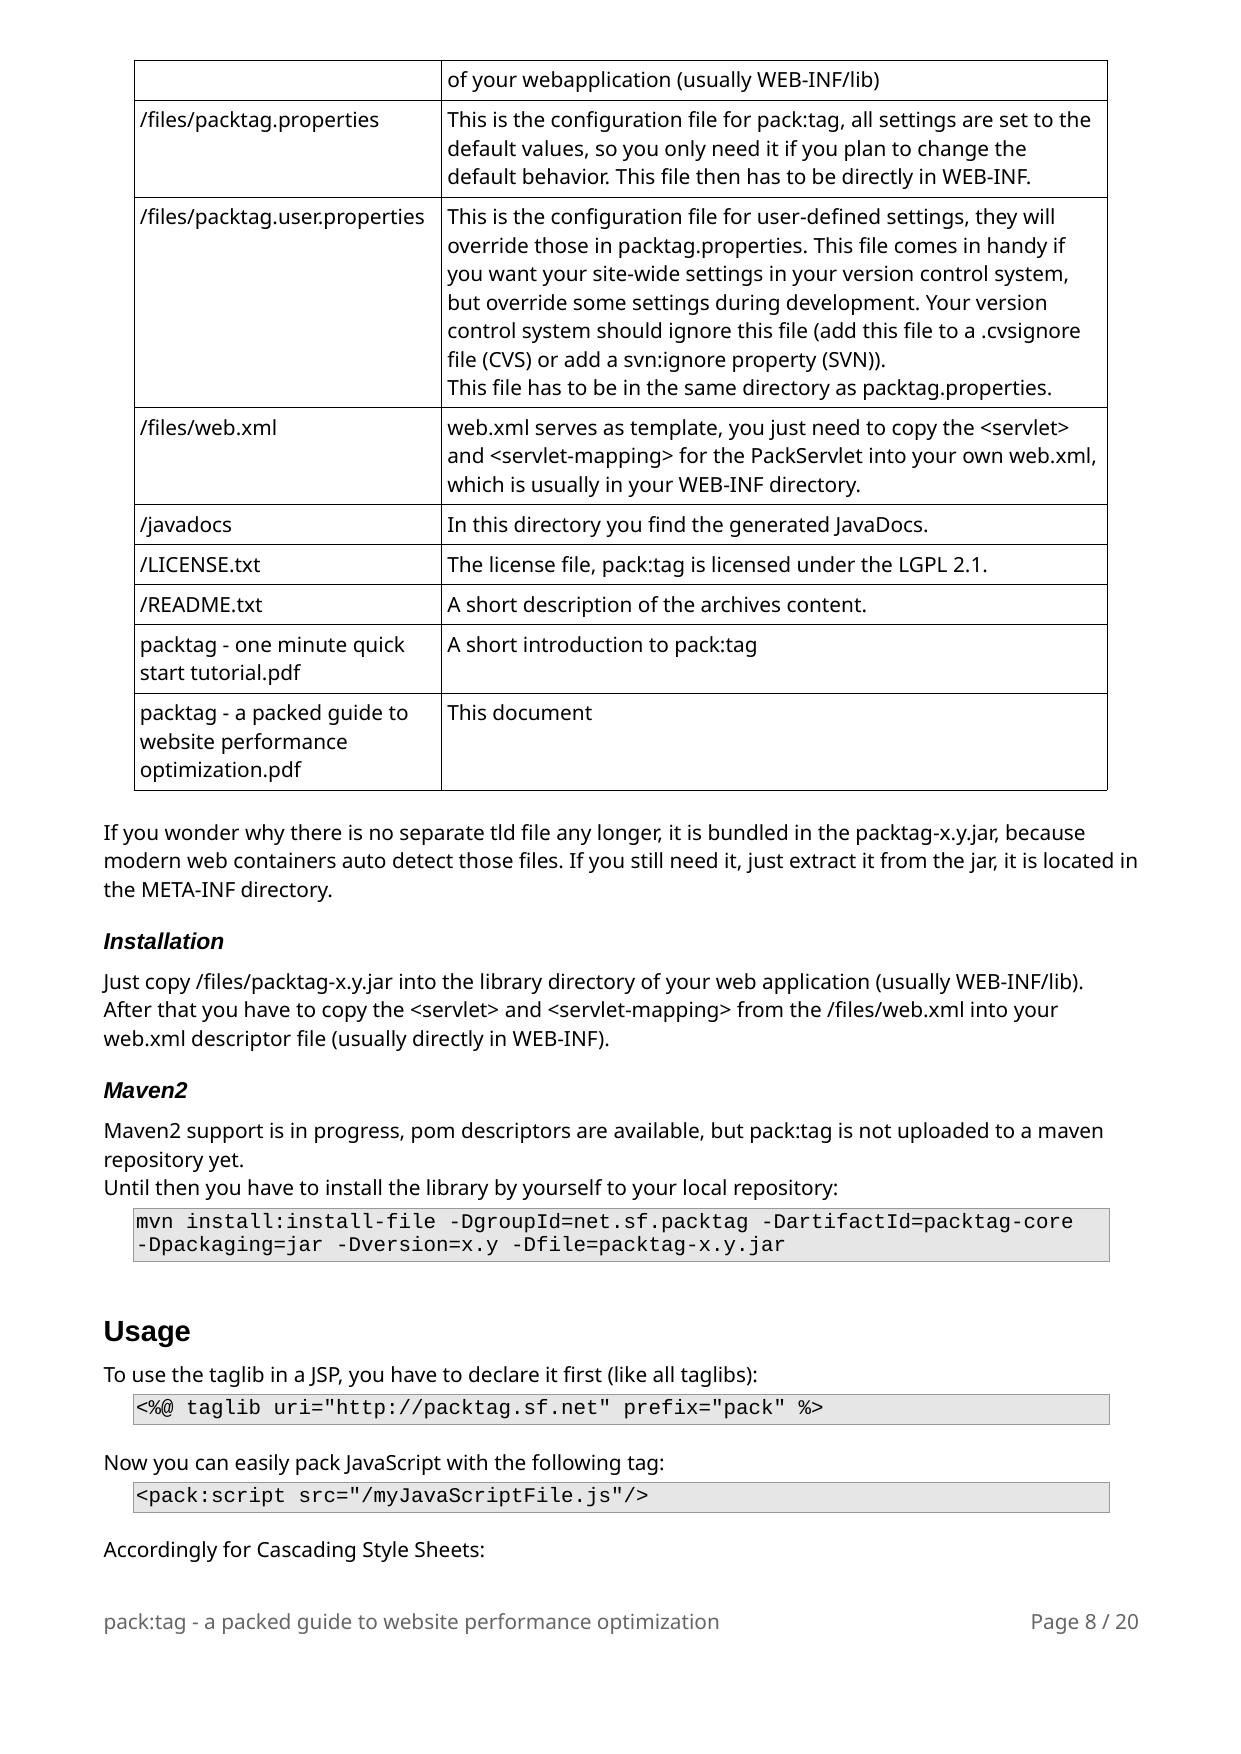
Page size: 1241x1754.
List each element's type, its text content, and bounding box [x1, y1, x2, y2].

table_cell This is the configuration file for pack:tag, all settings are set to the default values, so you only need it if you plan to change the default behavior. This file then has to be directly in WEB-INF. [442, 101, 1107, 197]
text Just copy /files/packtag-x.y.jar into the library directory of your web application (usually WEB-INF/lib). [103, 967, 1139, 996]
text Accordingly for Cascading Style Sheets: [103, 1535, 1139, 1564]
text mvn install:install-file -DgroupId=net.sf.packtag -DartifactId=packtag-core -Dpackaging=jar -Dversion=x.y -Dfile=packtag-x.y.jar [134, 1209, 1109, 1261]
text <%@ taglib uri="http://packtag.sf.net" prefix="pack" %> [134, 1395, 1109, 1424]
table_cell /README.txt [135, 585, 441, 624]
table_cell web.xml serves as template, you just need to copy the <servlet> and <servlet-mapping> for the PackServlet into your own web.xml, which is usually in your WEB-INF directory. [442, 408, 1107, 504]
subtitle Maven2 [103, 1077, 1139, 1104]
table_cell packtag - a packed guide to website performance optimization.pdf [135, 694, 441, 789]
text <pack:script src="/myJavaScriptFile.js"/> [134, 1483, 1109, 1512]
table_cell In this directory you find the generated JavaDocs. [442, 505, 1107, 544]
table_header [135, 61, 441, 100]
table_cell packtag - one minute quick start tutorial.pdf [135, 625, 441, 693]
table_cell /javadocs [135, 505, 441, 544]
text After that you have to copy the <servlet> and <servlet-mapping> from the /files/web.xml into your web.xml descriptor file (usually directly in WEB-INF). [103, 996, 1139, 1052]
text If you wonder why there is no separate tld file any longer, it is bundled in the packtag-x.y.jar, because modern web containers auto detect those files. If you still need it, just extract it from the jar, it is located in the META-INF directory. [103, 818, 1139, 903]
table_cell /files/web.xml [135, 408, 441, 504]
table_cell /files/packtag.properties [135, 101, 441, 197]
text Until then you have to install the library by yourself to your local repository: [103, 1173, 1139, 1202]
table_cell A short description of the archives content. [442, 585, 1107, 624]
table_cell /LICENSE.txt [135, 545, 441, 584]
text Maven2 support is in progress, pom descriptors are available, but pack:tag is not uploaded to a maven repository yet. [103, 1116, 1139, 1173]
table_header of your webapplication (usually WEB-INF/lib) [442, 61, 1107, 100]
text Now you can easily pack JavaScript with the following tag: [103, 1448, 1139, 1476]
table_cell This is the configuration file for user-defined settings, they will override those in packtag.properties. This file comes in handy if you want your site-wide settings in your version control system, but override some settings during development. Your version control system should ignore this file (add this file to a .cvsignore file (CVS) or add a svn:ignore property (SVN)). This file has to be in the same directory as packtag.properties. [442, 198, 1107, 407]
table_cell This document [442, 694, 1107, 789]
table_cell The license file, pack:tag is licensed under the LGPL 2.1. [442, 545, 1107, 584]
subtitle Installation [103, 928, 1139, 955]
table_cell A short introduction to pack:tag [442, 625, 1107, 693]
text To use the taglib in a JSP, you have to declare it first (like all taglibs): [103, 1360, 1139, 1388]
table_cell /files/packtag.user.properties [135, 198, 441, 407]
subtitle Usage [103, 1314, 1139, 1348]
